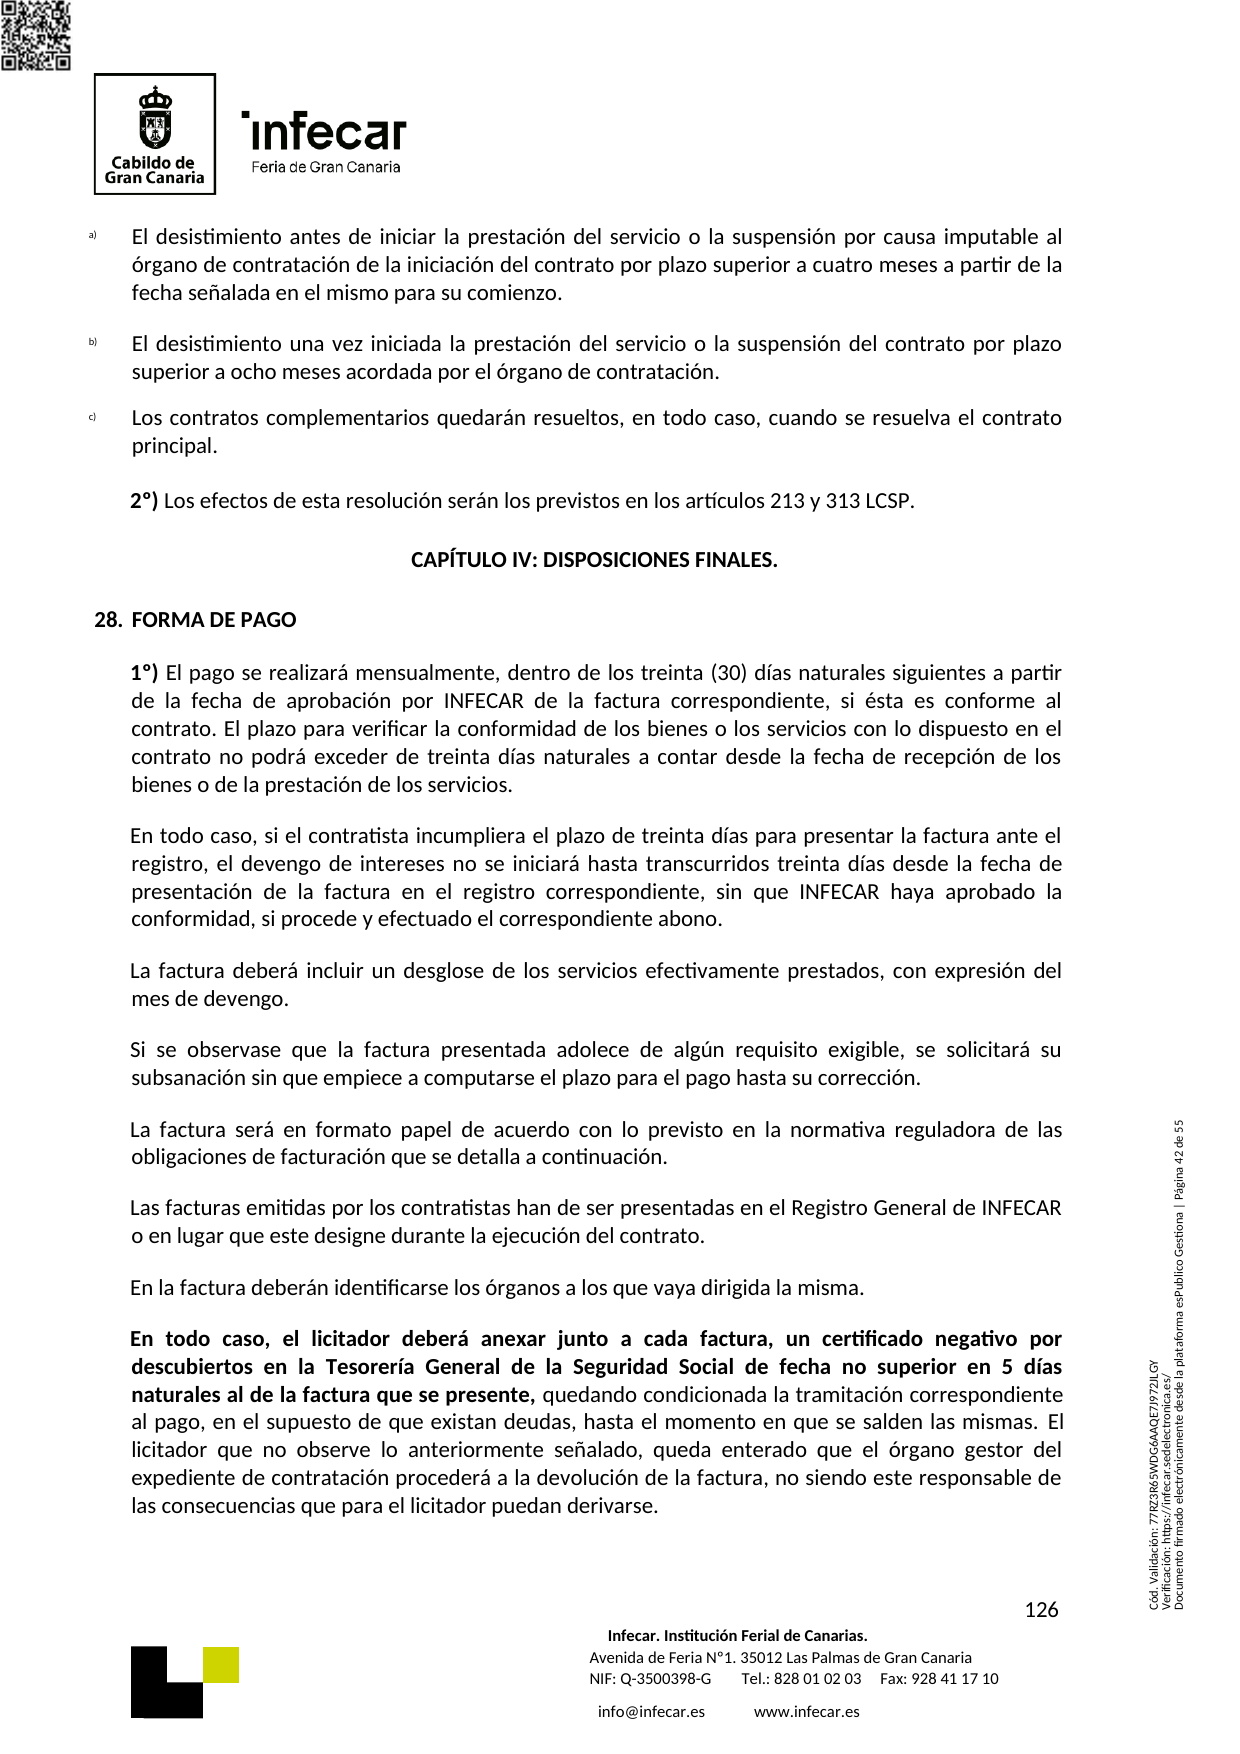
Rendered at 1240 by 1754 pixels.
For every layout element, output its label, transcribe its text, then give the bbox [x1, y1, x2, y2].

text 2º) Los efectos de esta resolución serán los previstos en los artículos 213 y 313 LCSP. [130, 487, 1064, 514]
list FORMA DE PAGO [94, 605, 1064, 633]
text En la factura deberán identificarse los órganos a los que vaya dirigida la misma. [130, 1273, 1064, 1301]
text En todo caso, si el contratista incumpliera el plazo de treinta días para presentar la factura ante el registro, el devengo de intereses no se iniciará hasta transcurridos treinta días desde la fecha de presentación de la factura en el registro correspondiente, sin que INFECAR haya aprobado la conformidad, si procede y efectuado el correspondiente abono. [130, 821, 1064, 933]
text Las facturas emitidas por los contratistas han de ser presentadas en el Registro General de INFECAR o en lugar que este designe durante la ejecución del contrato. [130, 1194, 1064, 1249]
text La factura será en formato papel de acuerdo con lo previsto en la normativa reguladora de las obligaciones de facturación que se detalla a continuación. [130, 1115, 1064, 1170]
list El desistimiento una vez iniciada la prestación del servicio o la suspensión del contrato por plazo superior a ocho meses acordada por el órgano de contratación. [88, 329, 1064, 385]
text En todo caso, el licitador deberá anexar junto a cada factura, un certificado negativo por descubiertos en la Tesorería General de la Seguridad Social de fecha no superior en 5 días naturales al de la factura que se presente, quedando condicionada la tramitación correspondiente al pago, en el supuesto de que existan deudas, hasta el momento en que se salden las mismas. El licitador que no observe lo anteriormente señalado, queda enterado que el órgano gestor del expediente de contratación procederá a la devolución de la factura, no siendo este responsable de las consecuencias que para el licitador puedan derivarse. [130, 1324, 1064, 1519]
text La factura deberá incluir un desglose de los servicios efectivamente prestados, con expresión del mes de devengo. [130, 956, 1064, 1012]
list El desistimiento antes de iniciar la prestación del servicio o la suspensión por causa imputable al órgano de contratación de la iniciación del contrato por plazo superior a cuatro meses a partir de la fecha señalada en el mismo para su comienzo. [88, 222, 1064, 306]
text Si se observase que la factura presentada adolece de algún requisito exigible, se solicitará su subsanación sin que empiece a computarse el plazo para el pago hasta su corrección. [130, 1036, 1064, 1091]
list Los contratos complementarios quedarán resueltos, en todo caso, cuando se resuelva el contrato principal. [88, 404, 1064, 459]
text CAPÍTULO IV: DISPOSICIONES FINALES. [169, 545, 1026, 573]
text 1º) El pago se realizará mensualmente, dentro de los treinta (30) días naturales siguientes a partir de la fecha de aprobación por INFECAR de la factura correspondiente, si ésta es conforme al contrato. El plazo para verificar la conformidad de los bienes o los servicios con lo dispuesto en el contrato no podrá exceder de treinta días naturales a contar desde la fecha de recepción de los bienes o de la prestación de los servicios. [130, 659, 1064, 798]
